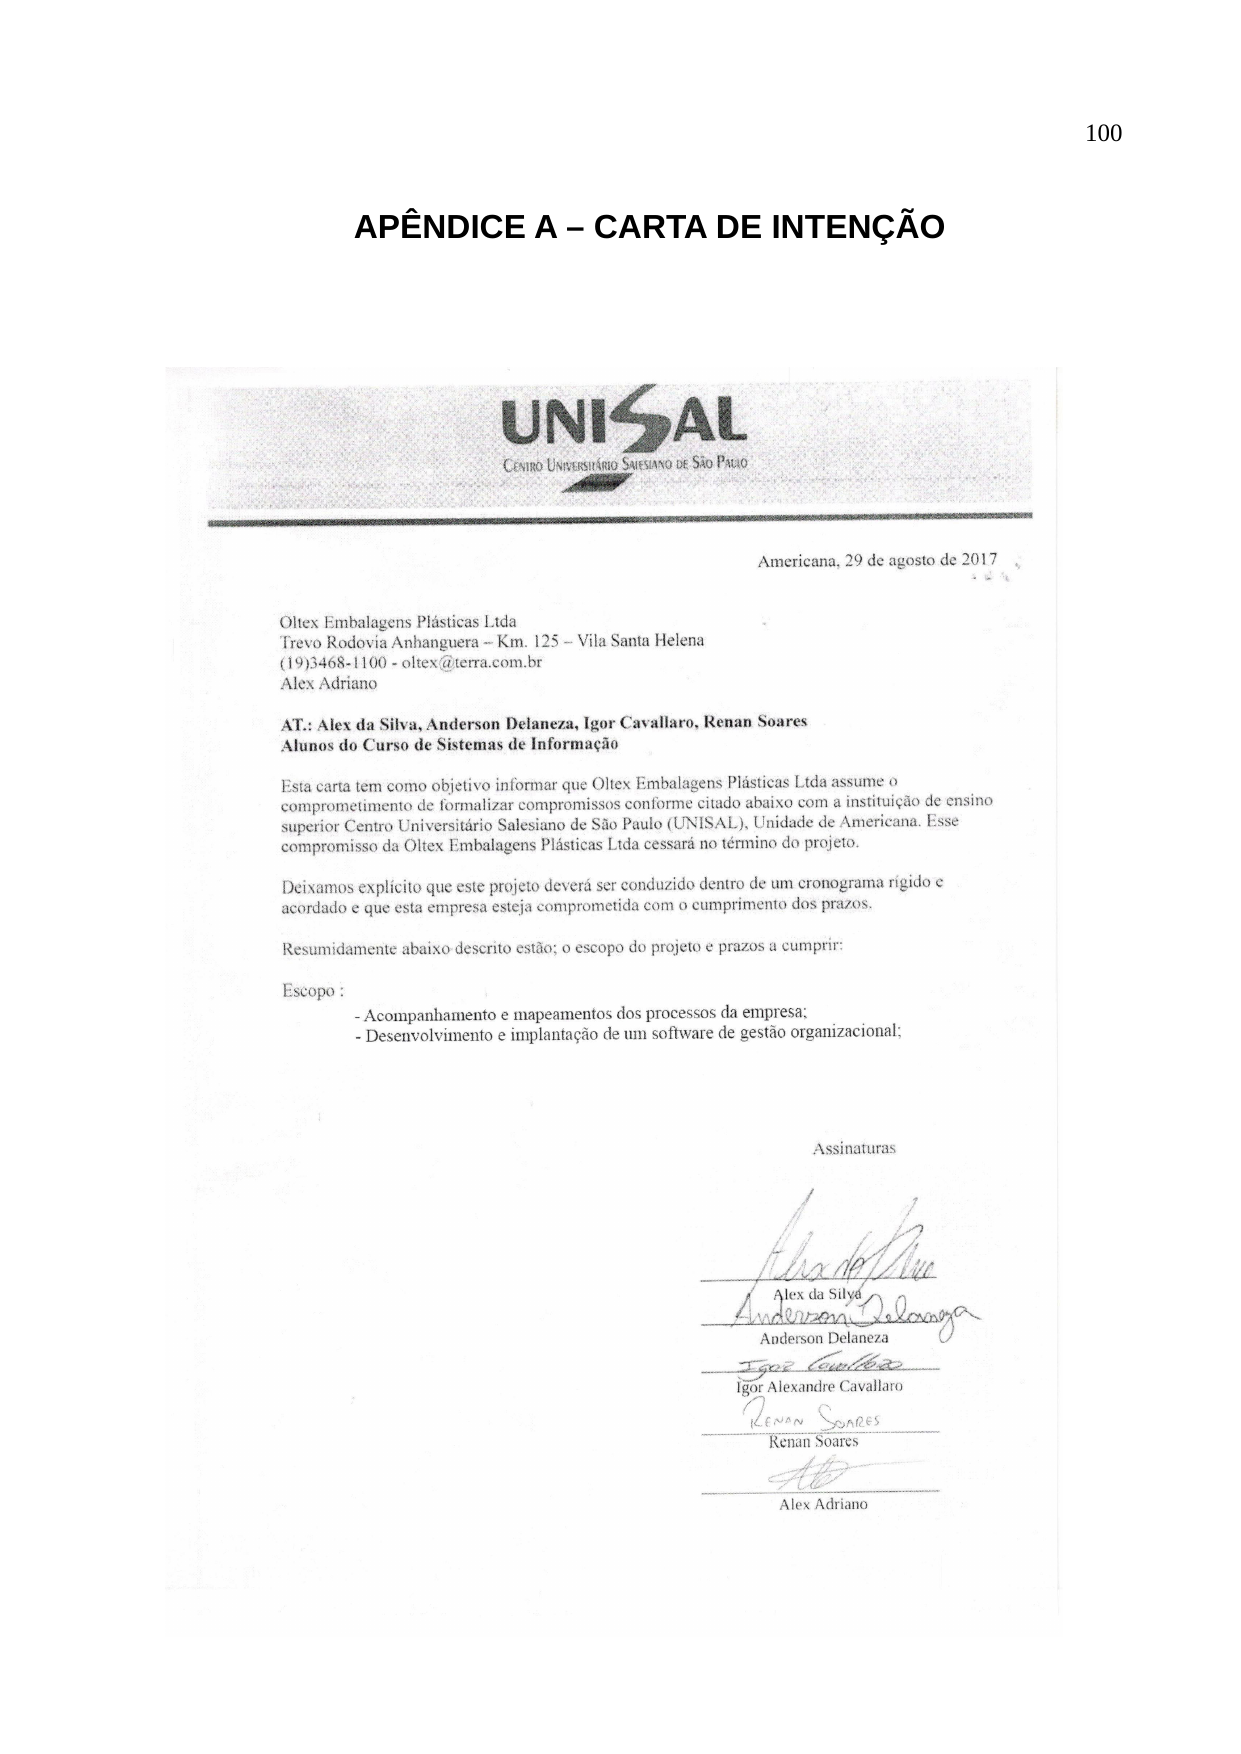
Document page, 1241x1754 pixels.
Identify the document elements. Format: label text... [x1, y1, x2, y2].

subtitle APÊNDICE A – CARTA DE INTENÇÃO [177, 207, 1122, 245]
picture [165, 367, 1063, 1637]
